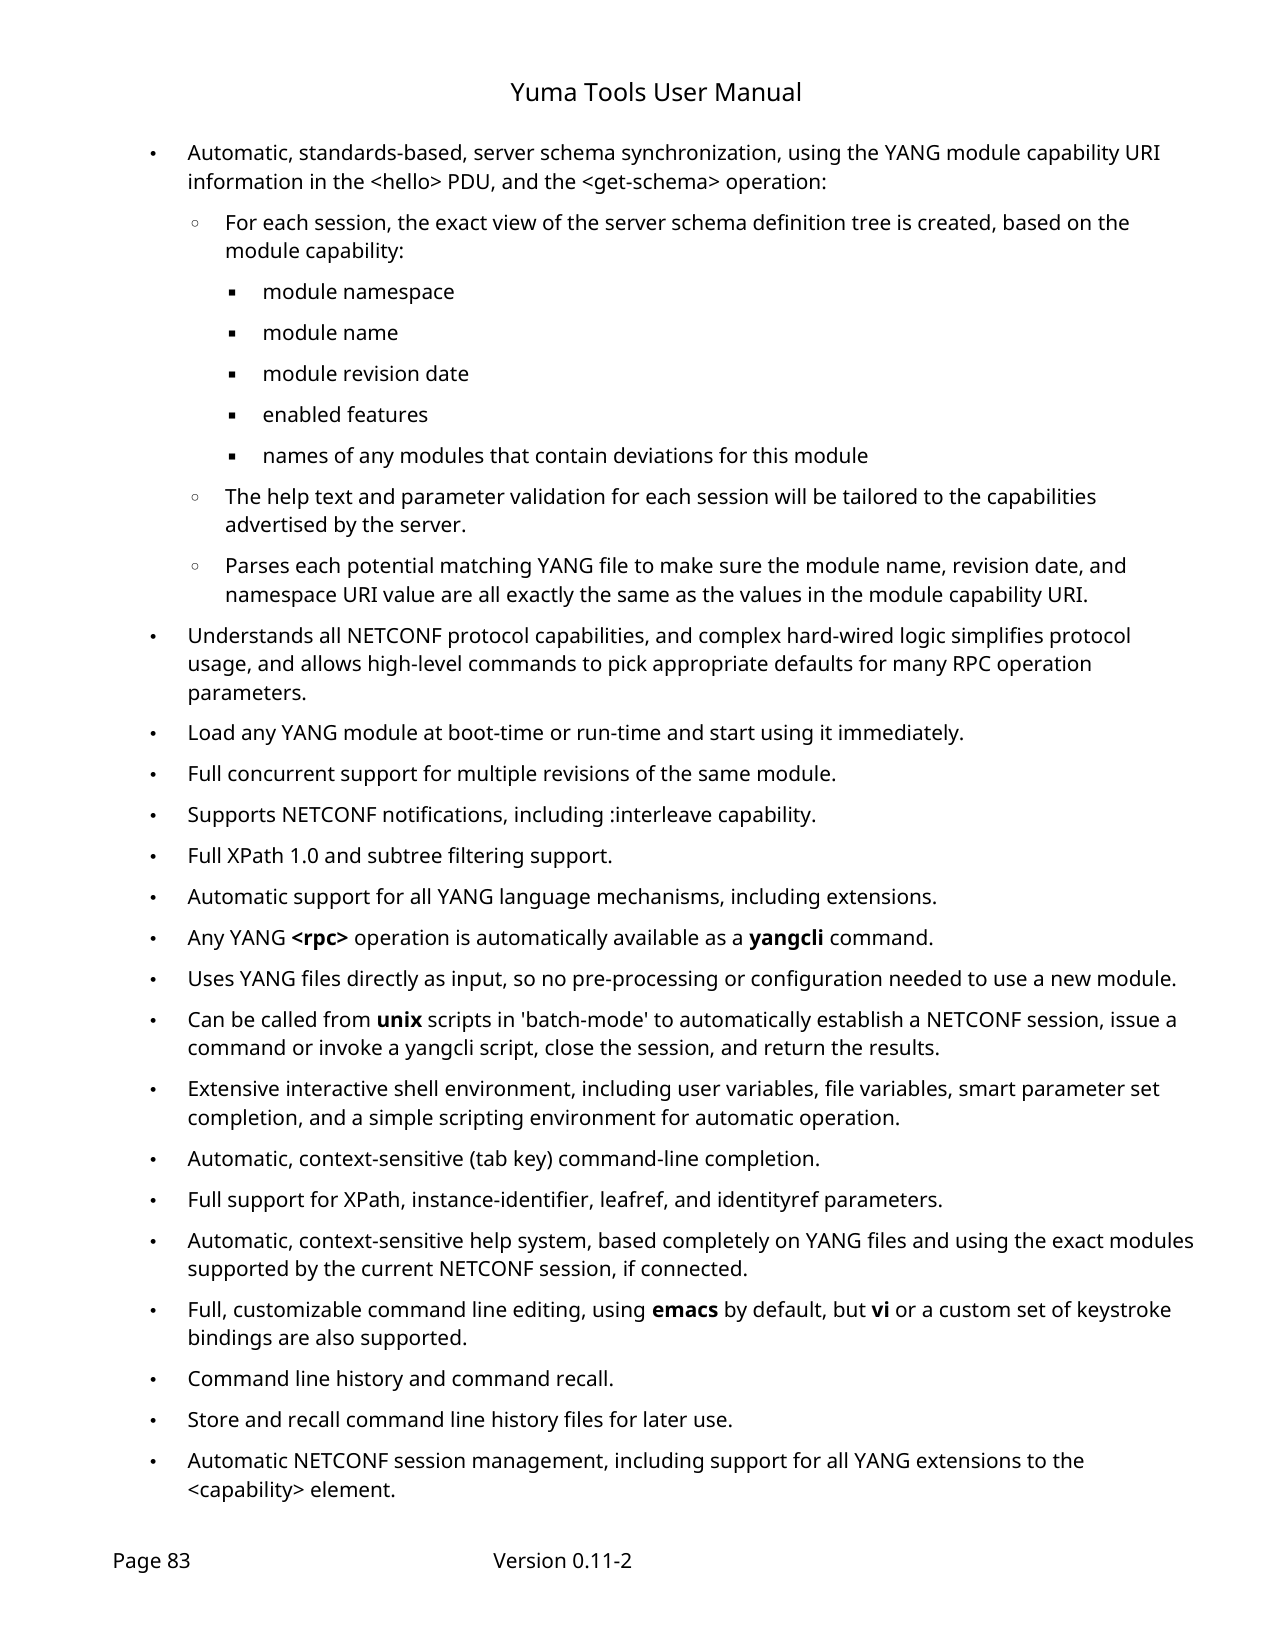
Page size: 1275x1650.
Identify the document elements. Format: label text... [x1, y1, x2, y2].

list Extensive interactive shell environment, including user variables, file variables, smart parameter set completion, and a simple scripting environment for automatic operation. [150, 1074, 1200, 1131]
list Automatic, context-sensitive help system, based completely on YANG files and using the exact modules supported by the current NETCONF session, if connected. [150, 1226, 1200, 1283]
list Automatic, standards-based, server schema synchronization, using the YANG module capability URI information in the <hello> PDU, and the <get-schema> operation: [150, 138, 1200, 195]
list The help text and parameter validation for each session will be tailored to the capabilities advertised by the server. [187, 482, 1200, 539]
list Store and recall command line history files for later use. [150, 1405, 1200, 1434]
list Full XPath 1.0 and subtree filtering support. [150, 841, 1200, 870]
list Full support for XPath, instance-identifier, leafref, and identityref parameters. [150, 1185, 1200, 1213]
list Any YANG <rpc> operation is automatically available as a yangcli command. [150, 923, 1200, 952]
list Automatic NETCONF session management, including support for all YANG extensions to the <capability> element. [150, 1446, 1200, 1503]
list Full concurrent support for multiple revisions of the same module. [150, 759, 1200, 788]
list Automatic support for all YANG language mechanisms, including extensions. [150, 882, 1200, 911]
list Uses YANG files directly as input, so no pre-processing or configuration needed to use a new module. [150, 964, 1200, 993]
list Command line history and command recall. [150, 1364, 1200, 1393]
list enabled features [225, 400, 1200, 428]
list Supports NETCONF notifications, including :interleave capability. [150, 800, 1200, 829]
list names of any modules that contain deviations for this module [225, 441, 1200, 469]
list Full, customizable command line editing, using emacs by default, but vi or a custom set of keystroke bindings are also supported. [150, 1295, 1200, 1352]
list Load any YANG module at boot-time or run-time and start using it immediately. [150, 718, 1200, 747]
list module name [225, 318, 1200, 347]
list For each session, the exact view of the server schema definition tree is created, based on the module capability: [187, 208, 1200, 265]
list module revision date [225, 359, 1200, 388]
list Understands all NETCONF protocol capabilities, and complex hard-wired logic simplifies protocol usage, and allows high-level commands to pick appropriate defaults for many RPC operation parameters. [150, 621, 1200, 706]
list module namespace [225, 277, 1200, 306]
list Can be called from unix scripts in 'batch-mode' to automatically establish a NETCONF session, issue a command or invoke a yangcli script, close the session, and return the results. [150, 1005, 1200, 1062]
list Parses each potential matching YANG file to make sure the module name, revision date, and namespace URI value are all exactly the same as the values in the module capability URI. [187, 551, 1200, 608]
list Automatic, context-sensitive (tab key) command-line completion. [150, 1144, 1200, 1172]
